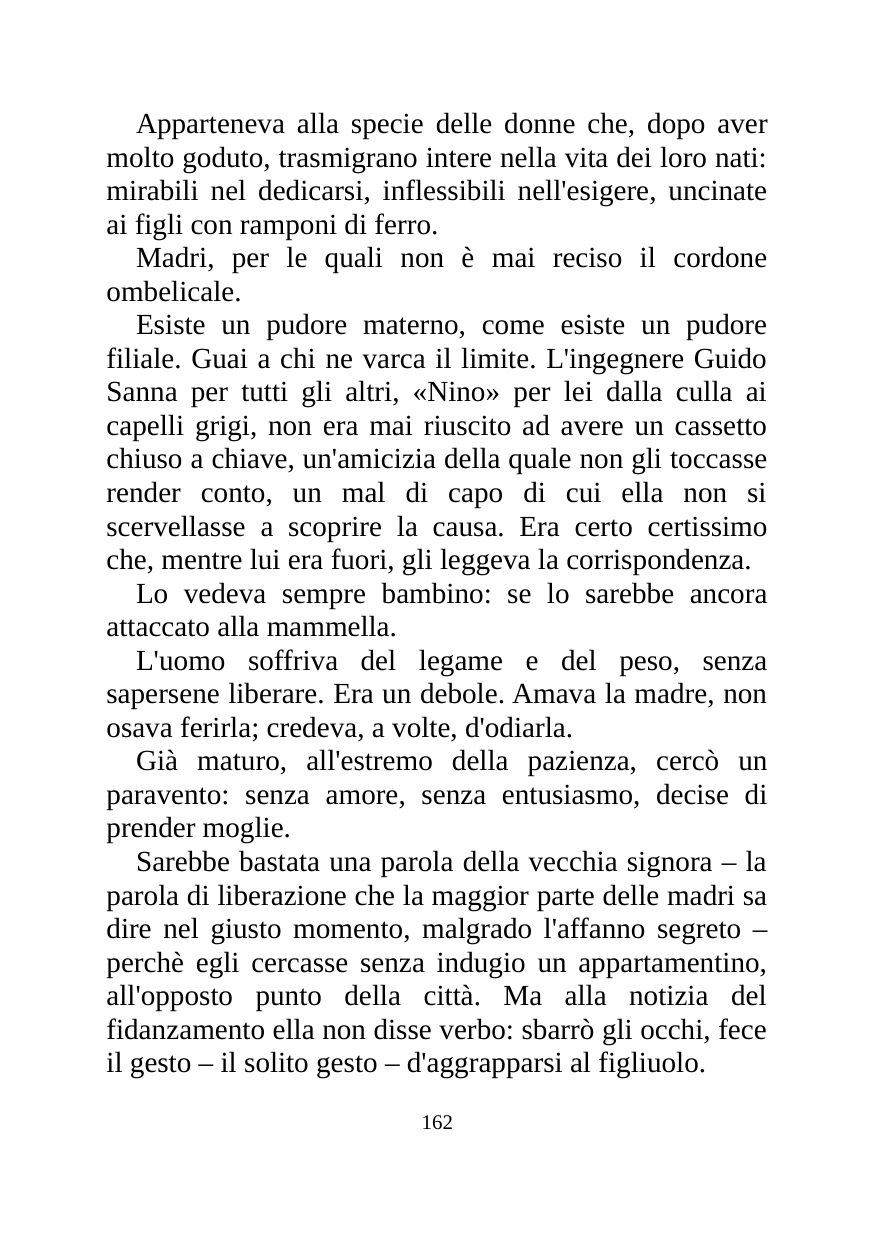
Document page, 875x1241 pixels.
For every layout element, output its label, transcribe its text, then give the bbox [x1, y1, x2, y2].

text L'uomo soffriva del legame e del peso, senza sapersene liberare. Era un debole. Amava la madre, non osava ferirla; credeva, a volte, d'odiarla. [106, 643, 768, 743]
text Madri, per le quali non è mai reciso il cordone ombelicale. [106, 240, 768, 307]
text Sarebbe bastata una parola della vecchia signora – la parola di liberazione che la maggior parte delle madri sa dire nel giusto momento, malgrado l'affanno segreto – perchè egli cercasse senza indugio un appartamentino, all'opposto punto della città. Ma alla notizia del fidanzamento ella non disse verbo: sbarrò gli occhi, fece il gesto – il solito gesto – d'aggrapparsi al figliuolo. [106, 844, 768, 1079]
text Lo vedeva sempre bambino: se lo sarebbe ancora attaccato alla mammella. [106, 576, 768, 643]
text Già maturo, all'estremo della pazienza, cercò un paravento: senza amore, senza entusiasmo, decise di prender moglie. [106, 743, 768, 844]
text Apparteneva alla specie delle donne che, dopo aver molto goduto, trasmigrano intere nella vita dei loro nati: mirabili nel dedicarsi, inflessibili nell'esigere, uncinate ai figli con ramponi di ferro. [106, 106, 768, 240]
text Esiste un pudore materno, come esiste un pudore filiale. Guai a chi ne varca il limite. L'ingegnere Guido Sanna per tutti gli altri, «Nino» per lei dalla culla ai capelli grigi, non era mai riuscito ad avere un cassetto chiuso a chiave, un'amicizia della quale non gli toccasse render conto, un mal di capo di cui ella non si scervellasse a scoprire la causa. Era certo certissimo che, mentre lui era fuori, gli leggeva la corrispondenza. [106, 307, 768, 576]
